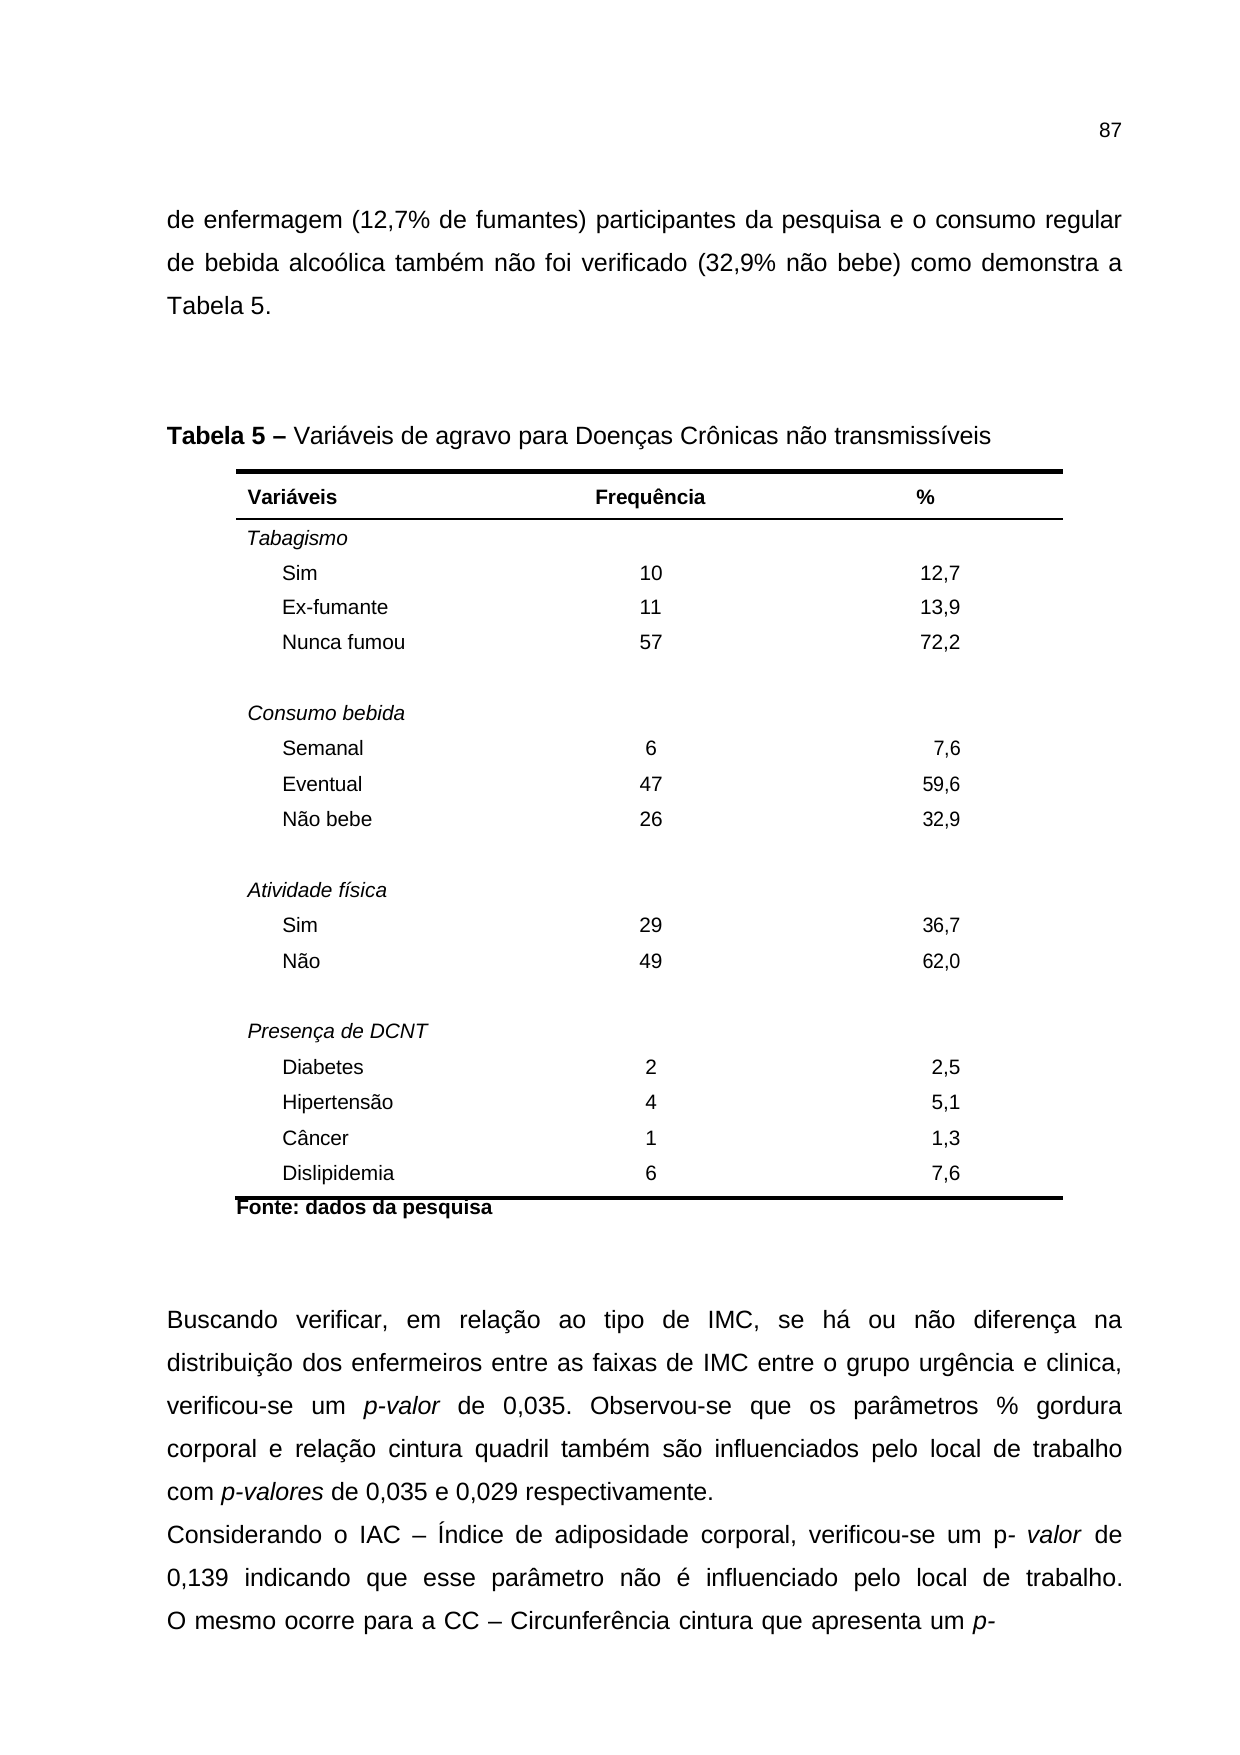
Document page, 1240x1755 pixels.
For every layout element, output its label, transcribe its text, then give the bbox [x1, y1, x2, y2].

table_cell 59,6 [791, 767, 966, 802]
table_cell 26 [522, 802, 791, 841]
table_cell 1,3 [794, 1121, 1063, 1156]
table_header Sim [276, 906, 479, 944]
table_cell 72,2 [811, 625, 1063, 664]
table_cell Eventual [242, 767, 522, 802]
table_header Frequência [501, 474, 811, 518]
table_cell 1 [520, 1121, 794, 1156]
table_cell 5,1 [794, 1085, 1063, 1121]
table_cell Semanal [242, 732, 522, 767]
table_cell 11 [501, 590, 811, 625]
table_cell Hipertensão [235, 1085, 520, 1121]
text Presença de DCNT [247, 1019, 1133, 1043]
text Buscando verificar, em relação ao tipo de IMC, se há ou não diferença na distribuição dos enfermeiros entre as faixas de IMC entre o grupo urgência e clinica, verificou-se um p-valor de 0,035. Observou-se que os parâmetros % gordura corporal e relação cintura quadril também são influenciados pelo local de trabalho com p-valores de 0,035 e 0,029 respectivamente. [167, 1306, 1123, 1506]
text de enfermagem (12,7% de fumantes) participantes da pesquisa e o consumo regular de bebida alcoólica também não foi verificado (32,9% não bebe) como demonstra a Tabela 5. [167, 205, 1123, 320]
text Considerando o IAC – Índice de adiposidade corporal, verificou-se um p- valor de 0,139 indicando que esse parâmetro não é influenciado pelo local de trabalho. O mesmo ocorre para a CC – Circunferência cintura que apresenta um p- [167, 1520, 1123, 1635]
table_header 2 [520, 1048, 794, 1085]
table_header 29 [480, 906, 791, 944]
table_header % [811, 474, 1063, 518]
table_cell 7,6 [794, 1156, 1063, 1196]
table_cell Tabagismo Sim [236, 520, 501, 590]
text Atividade física [247, 877, 1133, 901]
table_cell Não bebe [242, 802, 522, 841]
table_cell 6 [522, 732, 791, 767]
table_header 36,7 [791, 906, 966, 944]
table_cell 4 [520, 1085, 794, 1121]
table_cell Dislipidemia [235, 1156, 520, 1196]
table_cell 49 [480, 944, 791, 982]
table_header Variáveis [236, 474, 501, 518]
table_cell 6 [520, 1156, 794, 1196]
table_cell 12,7 [811, 520, 1063, 590]
table_cell 57 [501, 625, 811, 664]
table_header Consumo bebida [242, 694, 522, 732]
table_header [522, 694, 966, 732]
table_cell Nunca fumou [236, 625, 501, 664]
table_header Diabetes [235, 1048, 520, 1085]
text Tabela 5 – Variáveis de agravo para Doenças Crônicas não transmissíveis [167, 421, 1133, 449]
table_cell 13,9 [811, 590, 1063, 625]
table_cell 32,9 [791, 802, 966, 841]
table_cell Não [276, 944, 479, 982]
table_cell 62,0 [791, 944, 966, 982]
table_cell 7,6 [791, 732, 966, 767]
table_header 2,5 [794, 1048, 1063, 1085]
table_cell 10 [501, 520, 811, 590]
table_cell 47 [522, 767, 791, 802]
table_cell Câncer [235, 1121, 520, 1156]
table_cell Ex-fumante [236, 590, 501, 625]
text Fonte: dados da pesquisa [236, 1195, 1133, 1219]
